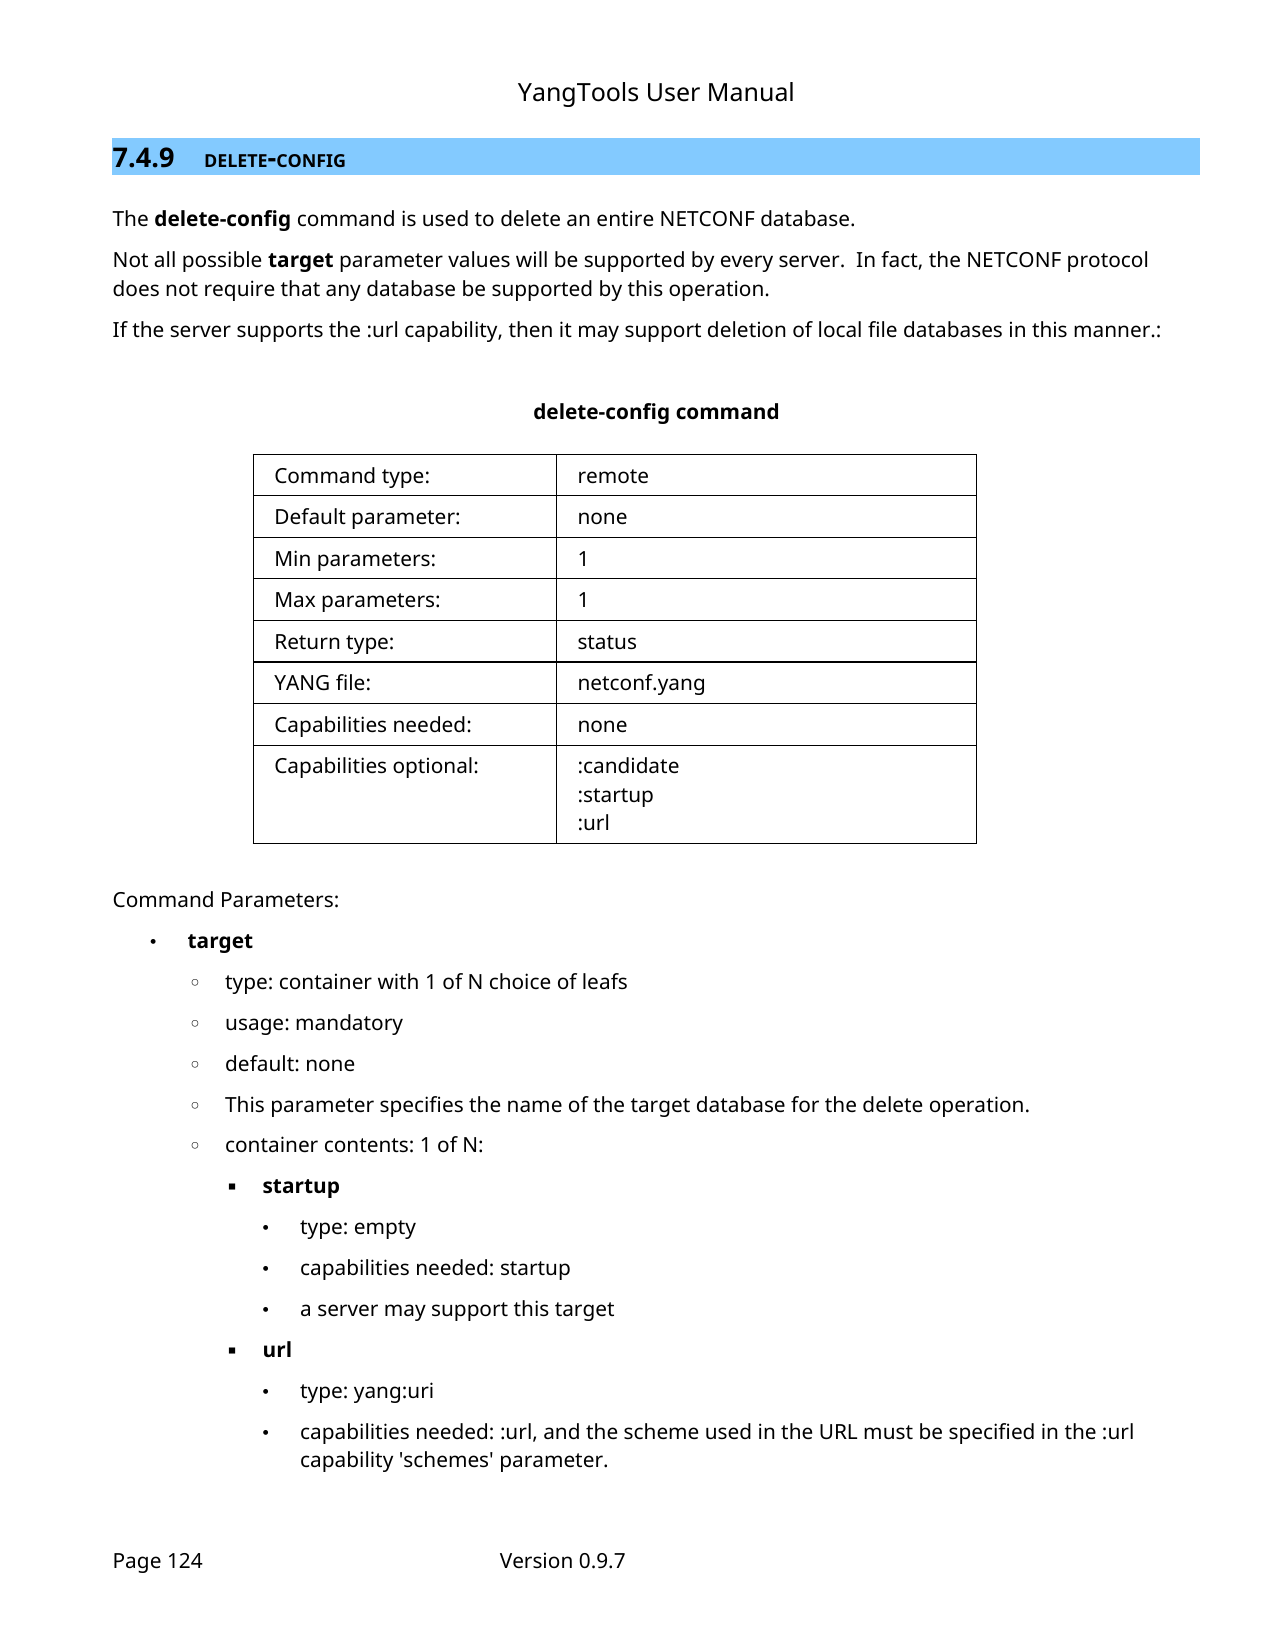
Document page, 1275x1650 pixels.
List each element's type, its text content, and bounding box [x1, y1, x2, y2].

text The delete-config command is used to delete an entire NETCONF database. [112, 204, 1200, 233]
table_cell 1 [557, 579, 976, 620]
text Command Parameters: [112, 885, 1200, 913]
list default: none [187, 1049, 1200, 1077]
subtitle delete-config [112, 138, 1200, 175]
table_cell Default parameter: [254, 496, 556, 537]
table_cell none [557, 496, 976, 537]
list capabilities needed: startup [262, 1253, 1200, 1282]
table_cell none [557, 704, 976, 744]
list url [225, 1335, 1200, 1364]
table_cell :candidate :startup :url [557, 746, 976, 843]
list capabilities needed: :url, and the scheme used in the URL must be specified in the :url capability 'schemes' parameter. [262, 1417, 1200, 1474]
table_cell Max parameters: [254, 579, 556, 620]
list type: container with 1 of N choice of leafs [187, 967, 1200, 995]
table_header remote [557, 455, 976, 495]
list type: yang:uri [262, 1376, 1200, 1405]
table_cell Capabilities optional: [254, 746, 556, 843]
text If the server supports the :url capability, then it may support deletion of local file databases in this manner.: [112, 315, 1200, 343]
table_cell netconf.yang [557, 663, 976, 703]
list target [150, 926, 1200, 954]
table_cell Capabilities needed: [254, 704, 556, 744]
text Not all possible target parameter values will be supported by every server. In fact, the NETCONF protocol does not require that any database be supported by this operation. [112, 246, 1200, 302]
list usage: mandatory [187, 1008, 1200, 1036]
list startup [225, 1172, 1200, 1200]
list container contents: 1 of N: [187, 1131, 1200, 1159]
table_cell status [557, 621, 976, 661]
subtitle delete-config command [127, 397, 1185, 425]
list This parameter specifies the name of the target database for the delete operation. [187, 1090, 1200, 1118]
list a server may support this target [262, 1294, 1200, 1323]
table_header Command type: [254, 455, 556, 495]
table_cell 1 [557, 538, 976, 578]
table_cell Min parameters: [254, 538, 556, 578]
table_cell YANG file: [254, 663, 556, 703]
list type: empty [262, 1212, 1200, 1241]
table_cell Return type: [254, 621, 556, 661]
